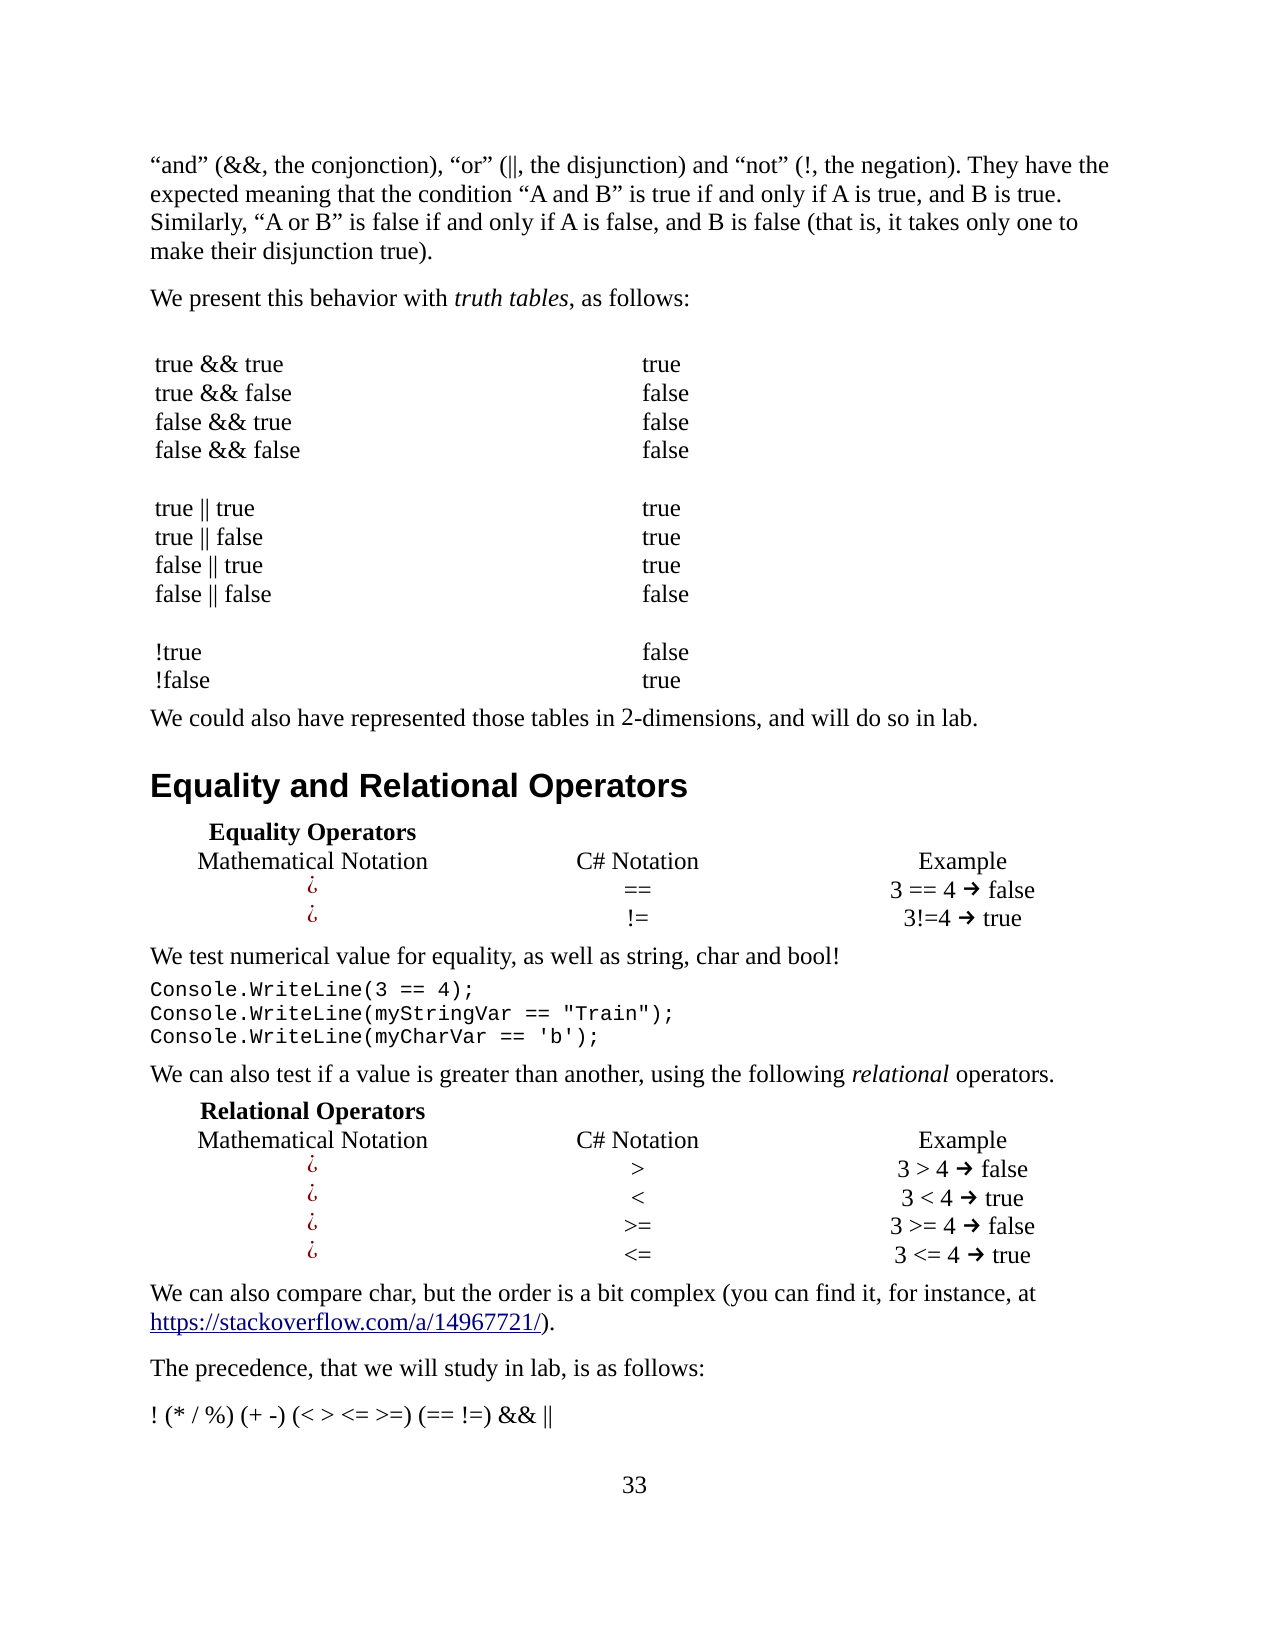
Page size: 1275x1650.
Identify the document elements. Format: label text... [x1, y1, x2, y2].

table_cell [150, 904, 475, 932]
table_cell !true [150, 637, 637, 666]
table_cell true [638, 522, 1125, 551]
table_cell > [475, 1154, 800, 1183]
table_header [800, 1096, 1125, 1125]
table_cell Mathematical Notation [150, 846, 475, 875]
table_header Relational Operators [150, 1096, 475, 1125]
table_header [638, 608, 1125, 637]
table_header Equality Operators [150, 817, 475, 846]
table_header [638, 464, 1125, 493]
table_cell true [638, 551, 1125, 579]
table_cell [150, 1240, 475, 1269]
subtitle Equality and Relational Operators [150, 766, 1125, 805]
text We could also have represented those tables in -dimensions, and will do so in lab. [150, 703, 1125, 732]
table_cell 3!=4 true [800, 904, 1125, 932]
table_header [475, 817, 800, 846]
table_cell == [475, 875, 800, 903]
table_cell true [638, 493, 1125, 522]
table_cell [150, 875, 475, 903]
text We present this behavior with truth tables, as follows: [150, 283, 1125, 312]
text Console.WriteLine(myCharVar == 'b'); [150, 1026, 1125, 1050]
table_cell false [638, 378, 1125, 407]
table_cell false && false [150, 436, 637, 464]
text We test numerical value for equality, as well as string, char and bool! [150, 941, 1125, 970]
table_header [150, 464, 637, 493]
table_cell <= [475, 1240, 800, 1269]
text The precedence, that we will study in lab, is as follows: [150, 1353, 1125, 1382]
table_cell true [638, 349, 1125, 378]
text “and” (&&, the conjonction), “or” (||, the disjunction) and “not” (!, the negation). They have the expected meaning that the condition “A and B” is true if and only if A is true, and B is true. Similarly, “A or B” is false if and only if A is false, and B is false (that is, it takes only one to make their disjunction true). [150, 150, 1125, 265]
table_cell 3 == 4 false [800, 875, 1125, 903]
table_header [475, 1096, 800, 1125]
table_cell false || false [150, 579, 637, 608]
table_cell true || true [150, 493, 637, 522]
table_cell Example [800, 1125, 1125, 1154]
text We can also compare char, but the order is a bit complex (you can find it, for instance, at https://stackoverflow.com/a/14967721/). [150, 1278, 1125, 1335]
table_cell 3 <= 4 true [800, 1240, 1125, 1269]
table_cell true || false [150, 522, 637, 551]
table_cell true && true [150, 349, 637, 378]
text Console.WriteLine(3 == 4); [150, 979, 1125, 1002]
table_cell < [475, 1183, 800, 1211]
text Console.WriteLine(myStringVar == "Train"); [150, 1002, 1125, 1026]
table_cell 3 >= 4 false [800, 1211, 1125, 1240]
table_header [800, 817, 1125, 846]
table_cell != [475, 904, 800, 932]
table_cell false && true [150, 407, 637, 436]
table_cell [150, 1154, 475, 1183]
table_cell [150, 1183, 475, 1211]
table_cell false [638, 407, 1125, 436]
table_header [150, 608, 637, 637]
table_cell C# Notation [475, 846, 800, 875]
table_cell true && false [150, 378, 637, 407]
table_cell false || true [150, 551, 637, 579]
table_cell Mathematical Notation [150, 1125, 475, 1154]
table_header [150, 321, 637, 349]
table_cell >= [475, 1211, 800, 1240]
table_cell false [638, 579, 1125, 608]
text We can also test if a value is greater than another, using the following relational operators. [150, 1059, 1125, 1087]
text ! (* / %) (+ -) (< > <= >=) (== !=) && || [150, 1400, 1125, 1429]
table_cell false [638, 436, 1125, 464]
table_cell C# Notation [475, 1125, 800, 1154]
table_cell !false [150, 666, 637, 694]
table_cell true [638, 666, 1125, 694]
table_cell 3 < 4 true [800, 1183, 1125, 1211]
table_cell false [638, 637, 1125, 666]
table_cell 3 > 4 false [800, 1154, 1125, 1183]
table_header [638, 321, 1125, 349]
table_cell Example [800, 846, 1125, 875]
table_cell [150, 1211, 475, 1240]
